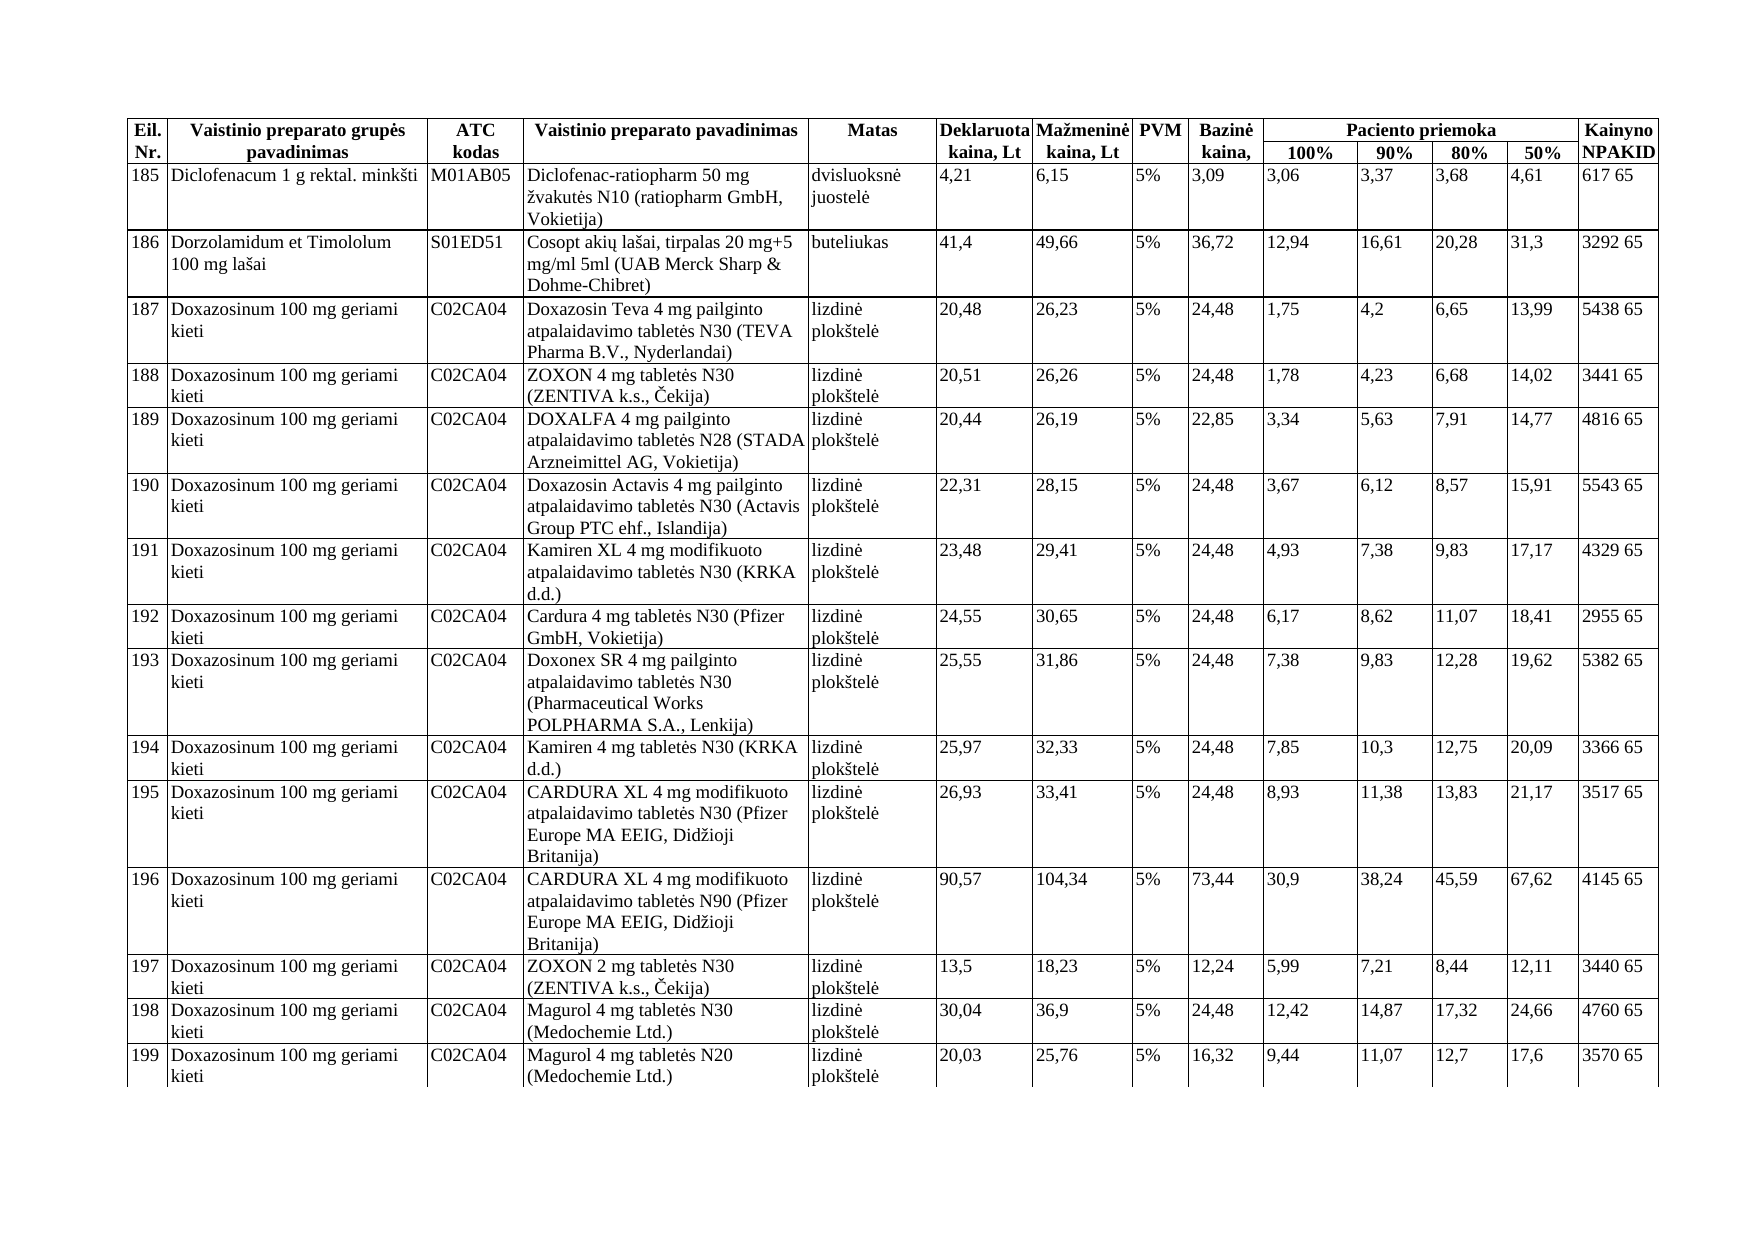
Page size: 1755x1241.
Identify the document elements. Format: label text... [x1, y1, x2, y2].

table_cell Dorzolamidum et Timololum 100 mg lašai [168, 231, 427, 296]
table_cell 12,94 [1264, 231, 1357, 296]
table_header Bazinė kaina, Lt [1189, 119, 1263, 163]
table_cell Doxazosinum 100 mg geriami kieti [168, 539, 427, 604]
table_cell 8,57 [1433, 474, 1507, 538]
table_cell dvisluoksnė juostelė [809, 164, 936, 229]
table_header Mažmeninė kaina, Lt [1033, 119, 1132, 163]
table_cell lizdinė plokštelė [809, 781, 936, 867]
table_cell 5% [1133, 474, 1188, 538]
table_cell C02CA04 [428, 955, 523, 998]
table_cell 24,48 [1189, 781, 1263, 867]
table_cell 11,07 [1433, 605, 1507, 648]
table_cell 17,17 [1508, 539, 1578, 604]
table_cell 19,62 [1508, 649, 1578, 735]
table_cell Doxazosinum 100 mg geriami kieti [168, 298, 427, 363]
table_cell C02CA04 [428, 605, 523, 648]
table_cell 7,38 [1358, 539, 1432, 604]
table_cell lizdinė plokštelė [809, 408, 936, 472]
table_cell 3366 65 [1579, 736, 1658, 779]
table_cell 1,75 [1264, 298, 1357, 363]
table_cell 100% [1264, 142, 1357, 163]
table_cell C02CA04 [428, 781, 523, 867]
table_cell 18,23 [1033, 955, 1132, 998]
table_cell 192 [128, 605, 167, 648]
table_cell 6,65 [1433, 298, 1507, 363]
table_cell 45,59 [1433, 868, 1507, 954]
table_cell 73,44 [1189, 868, 1263, 954]
table_cell 18,41 [1508, 605, 1578, 648]
table_cell 12,11 [1508, 955, 1578, 998]
table_cell 5% [1133, 164, 1188, 229]
table_cell 20,09 [1508, 736, 1578, 779]
table_cell 194 [128, 736, 167, 779]
table_cell ZOXON 4 mg tabletės N30 (ZENTIVA k.s., Čekija) [524, 364, 808, 407]
table_cell Doxazosinum 100 mg geriami kieti [168, 999, 427, 1042]
table_cell 8,93 [1264, 781, 1357, 867]
table_cell C02CA04 [428, 364, 523, 407]
table_cell C02CA04 [428, 474, 523, 538]
table_header ATC kodas [428, 119, 523, 163]
table_cell Doxazosinum 100 mg geriami kieti [168, 605, 427, 648]
table_cell 4816 65 [1579, 408, 1658, 472]
table_header Eil. Nr. [128, 119, 167, 163]
table_cell lizdinė plokštelė [809, 955, 936, 998]
table_cell 190 [128, 474, 167, 538]
table_cell 198 [128, 999, 167, 1042]
table_cell 13,99 [1508, 298, 1578, 363]
table_cell 20,03 [937, 1044, 1032, 1087]
table_cell 9,83 [1433, 539, 1507, 604]
table_cell lizdinė plokštelė [809, 364, 936, 407]
table_cell 16,32 [1189, 1044, 1263, 1087]
table_cell 24,48 [1189, 298, 1263, 363]
table_cell S01ED51 [428, 231, 523, 296]
table_cell 4145 65 [1579, 868, 1658, 954]
table_cell 12,28 [1433, 649, 1507, 735]
table_cell 5% [1133, 231, 1188, 296]
table_cell 7,38 [1264, 649, 1357, 735]
table_cell 30,9 [1264, 868, 1357, 954]
table_cell 7,21 [1358, 955, 1432, 998]
table_cell lizdinė plokštelė [809, 649, 936, 735]
table_cell CARDURA XL 4 mg modifikuoto atpalaidavimo tabletės N30 (Pfizer Europe MA EEIG, Didžioji Britanija) [524, 781, 808, 867]
table_cell Kamiren XL 4 mg modifikuoto atpalaidavimo tabletės N30 (KRKA d.d.) [524, 539, 808, 604]
table_cell 4329 65 [1579, 539, 1658, 604]
table_cell 3,67 [1264, 474, 1357, 538]
table_cell 4,61 [1508, 164, 1578, 229]
table_cell 187 [128, 298, 167, 363]
table_cell 25,55 [937, 649, 1032, 735]
table_cell 12,7 [1433, 1044, 1507, 1087]
table_cell 3,34 [1264, 408, 1357, 472]
table_cell 3,68 [1433, 164, 1507, 229]
table_cell 17,32 [1433, 999, 1507, 1042]
table_cell 22,31 [937, 474, 1032, 538]
table_cell 23,48 [937, 539, 1032, 604]
table_header Deklaruota kaina, Lt [937, 119, 1032, 163]
table_cell 17,6 [1508, 1044, 1578, 1087]
table_cell 14,77 [1508, 408, 1578, 472]
table_cell Doxazosinum 100 mg geriami kieti [168, 649, 427, 735]
table_cell 5,99 [1264, 955, 1357, 998]
table_cell 3517 65 [1579, 781, 1658, 867]
table_cell Diclofenacum 1 g rektal. minkšti [168, 164, 427, 229]
table_cell 13,5 [937, 955, 1032, 998]
table_cell 3570 65 [1579, 1044, 1658, 1087]
table_cell 5% [1133, 364, 1188, 407]
table_cell 5382 65 [1579, 649, 1658, 735]
table_cell 195 [128, 781, 167, 867]
table_cell 5% [1133, 781, 1188, 867]
table_cell 36,9 [1033, 999, 1132, 1042]
table_cell 199 [128, 1044, 167, 1087]
table_cell 15,91 [1508, 474, 1578, 538]
table_cell 5% [1133, 649, 1188, 735]
table_cell Kamiren 4 mg tabletės N30 (KRKA d.d.) [524, 736, 808, 779]
table_cell lizdinė plokštelė [809, 1044, 936, 1087]
table_header PVM [1133, 119, 1188, 163]
table_cell 29,41 [1033, 539, 1132, 604]
table_cell 20,28 [1433, 231, 1507, 296]
table_cell 4,93 [1264, 539, 1357, 604]
table_cell 5543 65 [1579, 474, 1658, 538]
table_cell 30,04 [937, 999, 1032, 1042]
table_cell 24,48 [1189, 999, 1263, 1042]
table_cell 1,78 [1264, 364, 1357, 407]
table_cell Doxonex SR 4 mg pailginto atpalaidavimo tabletės N30 (Pharmaceutical Works POLPHARMA S.A., Lenkija) [524, 649, 808, 735]
table_cell lizdinė plokštelė [809, 736, 936, 779]
table_cell 3,09 [1189, 164, 1263, 229]
table_cell 191 [128, 539, 167, 604]
table_cell 3,06 [1264, 164, 1357, 229]
table_cell Cardura 4 mg tabletės N30 (Pfizer GmbH, Vokietija) [524, 605, 808, 648]
table_cell 31,3 [1508, 231, 1578, 296]
table_cell 24,55 [937, 605, 1032, 648]
table_cell Doxazosinum 100 mg geriami kieti [168, 868, 427, 954]
table_cell Doxazosinum 100 mg geriami kieti [168, 408, 427, 472]
table_cell 5% [1133, 999, 1188, 1042]
table_cell C02CA04 [428, 539, 523, 604]
table_cell 5% [1133, 298, 1188, 363]
table_cell 26,23 [1033, 298, 1132, 363]
table_cell C02CA04 [428, 408, 523, 472]
table_cell 6,12 [1358, 474, 1432, 538]
table_cell 25,76 [1033, 1044, 1132, 1087]
table_cell Doxazosin Actavis 4 mg pailginto atpalaidavimo tabletės N30 (Actavis Group PTC ehf., Islandija) [524, 474, 808, 538]
table_cell 24,48 [1189, 605, 1263, 648]
table_cell 5% [1133, 1044, 1188, 1087]
table_cell 28,15 [1033, 474, 1132, 538]
table_cell DOXALFA 4 mg pailginto atpalaidavimo tabletės N28 (STADA Arzneimittel AG, Vokietija) [524, 408, 808, 472]
table_cell 12,42 [1264, 999, 1357, 1042]
table_cell 16,61 [1358, 231, 1432, 296]
table_cell 90,57 [937, 868, 1032, 954]
table_header Vaistinio preparato grupės pavadinimas [168, 119, 427, 163]
table_cell 3,37 [1358, 164, 1432, 229]
table_cell 11,38 [1358, 781, 1432, 867]
table_cell buteliukas [809, 231, 936, 296]
table_cell 3441 65 [1579, 364, 1658, 407]
table_cell 617 65 [1579, 164, 1658, 229]
table_cell 5% [1133, 408, 1188, 472]
table_header Kainyno NPAKID [1579, 119, 1658, 163]
table_cell 4760 65 [1579, 999, 1658, 1042]
table_cell C02CA04 [428, 868, 523, 954]
table_cell 32,33 [1033, 736, 1132, 779]
table_cell 50% [1508, 142, 1578, 163]
table_cell M01AB05 [428, 164, 523, 229]
table_cell Doxazosinum 100 mg geriami kieti [168, 781, 427, 867]
table_cell 21,17 [1508, 781, 1578, 867]
table_cell 36,72 [1189, 231, 1263, 296]
table_cell 4,2 [1358, 298, 1432, 363]
table_cell 24,48 [1189, 364, 1263, 407]
table_cell 31,86 [1033, 649, 1132, 735]
table_cell 30,65 [1033, 605, 1132, 648]
table_cell 9,44 [1264, 1044, 1357, 1087]
table_cell 26,19 [1033, 408, 1132, 472]
table_cell 22,85 [1189, 408, 1263, 472]
table_cell 5% [1133, 736, 1188, 779]
table_cell lizdinė plokštelė [809, 605, 936, 648]
table_cell lizdinė plokštelė [809, 298, 936, 363]
table_cell 3440 65 [1579, 955, 1658, 998]
table_cell Magurol 4 mg tabletės N20 (Medochemie Ltd.) [524, 1044, 808, 1087]
table_header Matas [809, 119, 936, 163]
table_cell Doxazosinum 100 mg geriami kieti [168, 364, 427, 407]
table_cell 185 [128, 164, 167, 229]
table_cell 90% [1358, 142, 1432, 163]
table_cell 7,85 [1264, 736, 1357, 779]
table_cell C02CA04 [428, 999, 523, 1042]
table_cell Cosopt akių lašai, tirpalas 20 mg+5 mg/ml 5ml (UAB Merck Sharp & Dohme-Chibret) [524, 231, 808, 296]
table_cell 25,97 [937, 736, 1032, 779]
table_cell 5% [1133, 955, 1188, 998]
table_cell 24,48 [1189, 539, 1263, 604]
table_cell C02CA04 [428, 649, 523, 735]
table_cell 5% [1133, 868, 1188, 954]
table_cell 41,4 [937, 231, 1032, 296]
table_cell 49,66 [1033, 231, 1132, 296]
table_cell 20,44 [937, 408, 1032, 472]
table_cell 186 [128, 231, 167, 296]
table_header Vaistinio preparato pavadinimas [524, 119, 808, 163]
table_cell 14,87 [1358, 999, 1432, 1042]
table_cell 5,63 [1358, 408, 1432, 472]
table_cell Doxazosinum 100 mg geriami kieti [168, 736, 427, 779]
table_cell 189 [128, 408, 167, 472]
table_cell 9,83 [1358, 649, 1432, 735]
table_cell 104,34 [1033, 868, 1132, 954]
table_cell 5% [1133, 539, 1188, 604]
table_cell lizdinė plokštelė [809, 868, 936, 954]
table_cell 12,24 [1189, 955, 1263, 998]
table_cell lizdinė plokštelė [809, 999, 936, 1042]
table_cell 24,48 [1189, 736, 1263, 779]
table_cell 10,3 [1358, 736, 1432, 779]
table_cell CARDURA XL 4 mg modifikuoto atpalaidavimo tabletės N90 (Pfizer Europe MA EEIG, Didžioji Britanija) [524, 868, 808, 954]
table_cell 26,93 [937, 781, 1032, 867]
table_cell Doxazosinum 100 mg geriami kieti [168, 955, 427, 998]
table_cell 12,75 [1433, 736, 1507, 779]
table_header Paciento priemoka [1264, 119, 1578, 141]
table_cell 7,91 [1433, 408, 1507, 472]
table_cell lizdinė plokštelė [809, 539, 936, 604]
table_cell Magurol 4 mg tabletės N30 (Medochemie Ltd.) [524, 999, 808, 1042]
table_cell 197 [128, 955, 167, 998]
table_cell ZOXON 2 mg tabletės N30 (ZENTIVA k.s., Čekija) [524, 955, 808, 998]
table_cell 33,41 [1033, 781, 1132, 867]
table_cell 11,07 [1358, 1044, 1432, 1087]
table_cell 67,62 [1508, 868, 1578, 954]
table_cell 6,15 [1033, 164, 1132, 229]
table_cell 6,68 [1433, 364, 1507, 407]
table_cell 24,48 [1189, 649, 1263, 735]
table_cell 5438 65 [1579, 298, 1658, 363]
table_cell 20,51 [937, 364, 1032, 407]
table_cell C02CA04 [428, 298, 523, 363]
table_cell Doxazosin Teva 4 mg pailginto atpalaidavimo tabletės N30 (TEVA Pharma B.V., Nyderlandai) [524, 298, 808, 363]
table_cell 6,17 [1264, 605, 1357, 648]
table_cell 4,21 [937, 164, 1032, 229]
table_cell lizdinė plokštelė [809, 474, 936, 538]
table_cell 24,48 [1189, 474, 1263, 538]
table_cell Doxazosinum 100 mg geriami kieti [168, 1044, 427, 1087]
table_cell 8,62 [1358, 605, 1432, 648]
table_cell C02CA04 [428, 1044, 523, 1087]
table_cell 3292 65 [1579, 231, 1658, 296]
table_cell 5% [1133, 605, 1188, 648]
table_cell 38,24 [1358, 868, 1432, 954]
table_cell 13,83 [1433, 781, 1507, 867]
table_cell 26,26 [1033, 364, 1132, 407]
table_cell 20,48 [937, 298, 1032, 363]
table_cell 80% [1433, 142, 1507, 163]
table_cell 2955 65 [1579, 605, 1658, 648]
table_cell Doxazosinum 100 mg geriami kieti [168, 474, 427, 538]
table_cell 196 [128, 868, 167, 954]
table_cell 4,23 [1358, 364, 1432, 407]
table_cell Diclofenac-ratiopharm 50 mg žvakutės N10 (ratiopharm GmbH, Vokietija) [524, 164, 808, 229]
table_cell 193 [128, 649, 167, 735]
table_cell C02CA04 [428, 736, 523, 779]
table_cell 14,02 [1508, 364, 1578, 407]
table_cell 8,44 [1433, 955, 1507, 998]
table_cell 24,66 [1508, 999, 1578, 1042]
table_cell 188 [128, 364, 167, 407]
